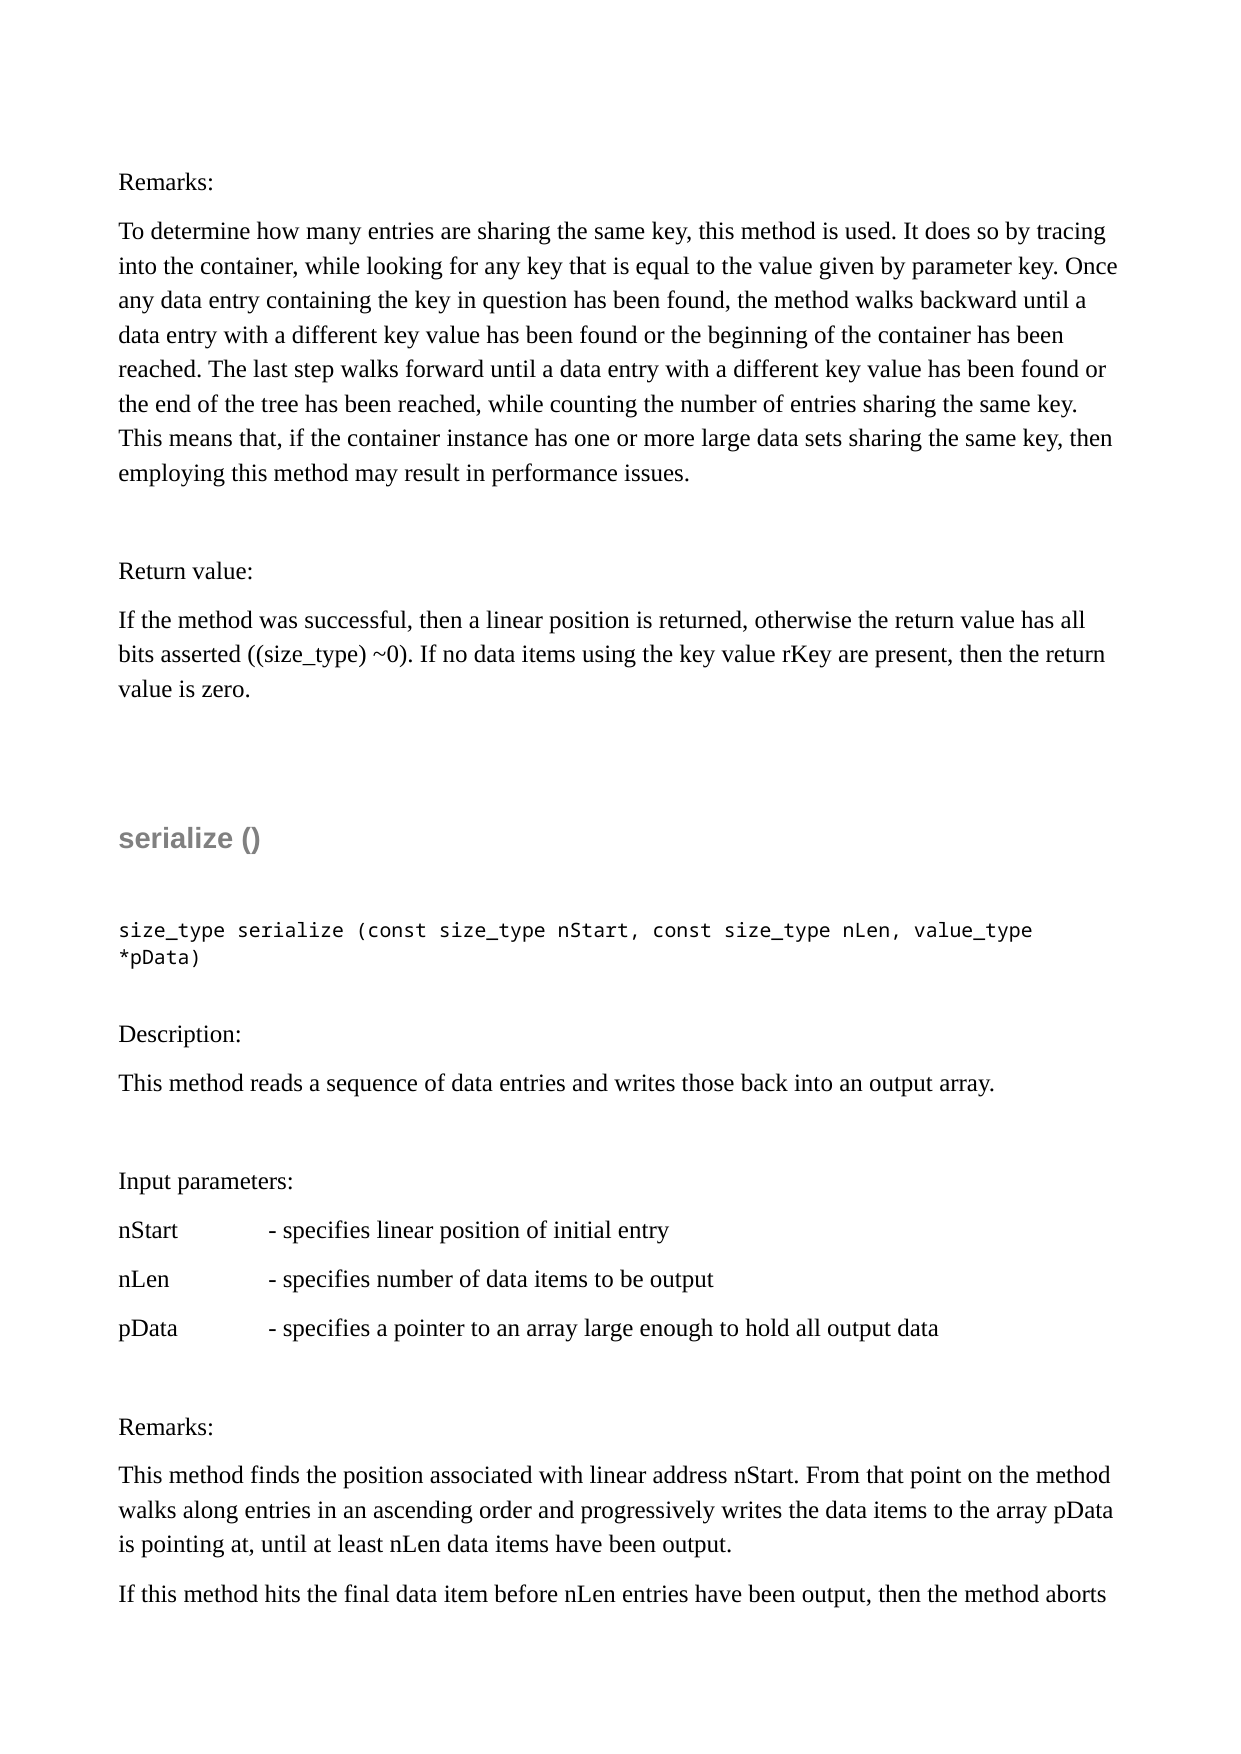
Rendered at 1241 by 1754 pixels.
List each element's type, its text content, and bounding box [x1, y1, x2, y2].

text Remarks: [118, 1412, 1122, 1440]
text If this method hits the final data item before nLen entries have been output, then the method aborts [118, 1579, 1122, 1607]
text Input parameters: [118, 1166, 1122, 1195]
text size_type serialize (const size_type nStart, const size_type nLen, value_type *pData) [118, 916, 1122, 970]
text Remarks: [118, 167, 1122, 196]
text Return value: [118, 556, 1122, 584]
text Description: [118, 1019, 1122, 1048]
text This method finds the position associated with linear address nStart. From that point on the method walks along entries in an ascending order and progressively writes the data items to the array pData is pointing at, until at least nLen data items have been output. [118, 1461, 1122, 1558]
text pData - specifies a pointer to an array large enough to hold all output data [118, 1313, 1122, 1342]
text This method reads a sequence of data entries and writes those back into an output array. [118, 1068, 1122, 1097]
subtitle serialize () [118, 821, 1122, 854]
text To determine how many entries are sharing the same key, this method is used. It does so by tracing into the container, while looking for any key that is equal to the value given by parameter key. Once any data entry containing the key in question has been found, the method walks backward until a data entry with a different key value has been found or the beginning of the container has been reached. The last step walks forward until a data entry with a different key value has been found or the end of the tree has been reached, while counting the number of entries sharing the same key. This means that, if the container instance has one or more large data sets sharing the same key, then employing this method may result in performance issues. [118, 216, 1122, 486]
text nLen - specifies number of data items to be output [118, 1264, 1122, 1293]
text If the method was successful, then a linear position is returned, otherwise the return value has all bits asserted ((size_type) ~0). If no data items using the key value rKey are present, then the return value is zero. [118, 605, 1122, 702]
text nStart - specifies linear position of initial entry [118, 1215, 1122, 1244]
